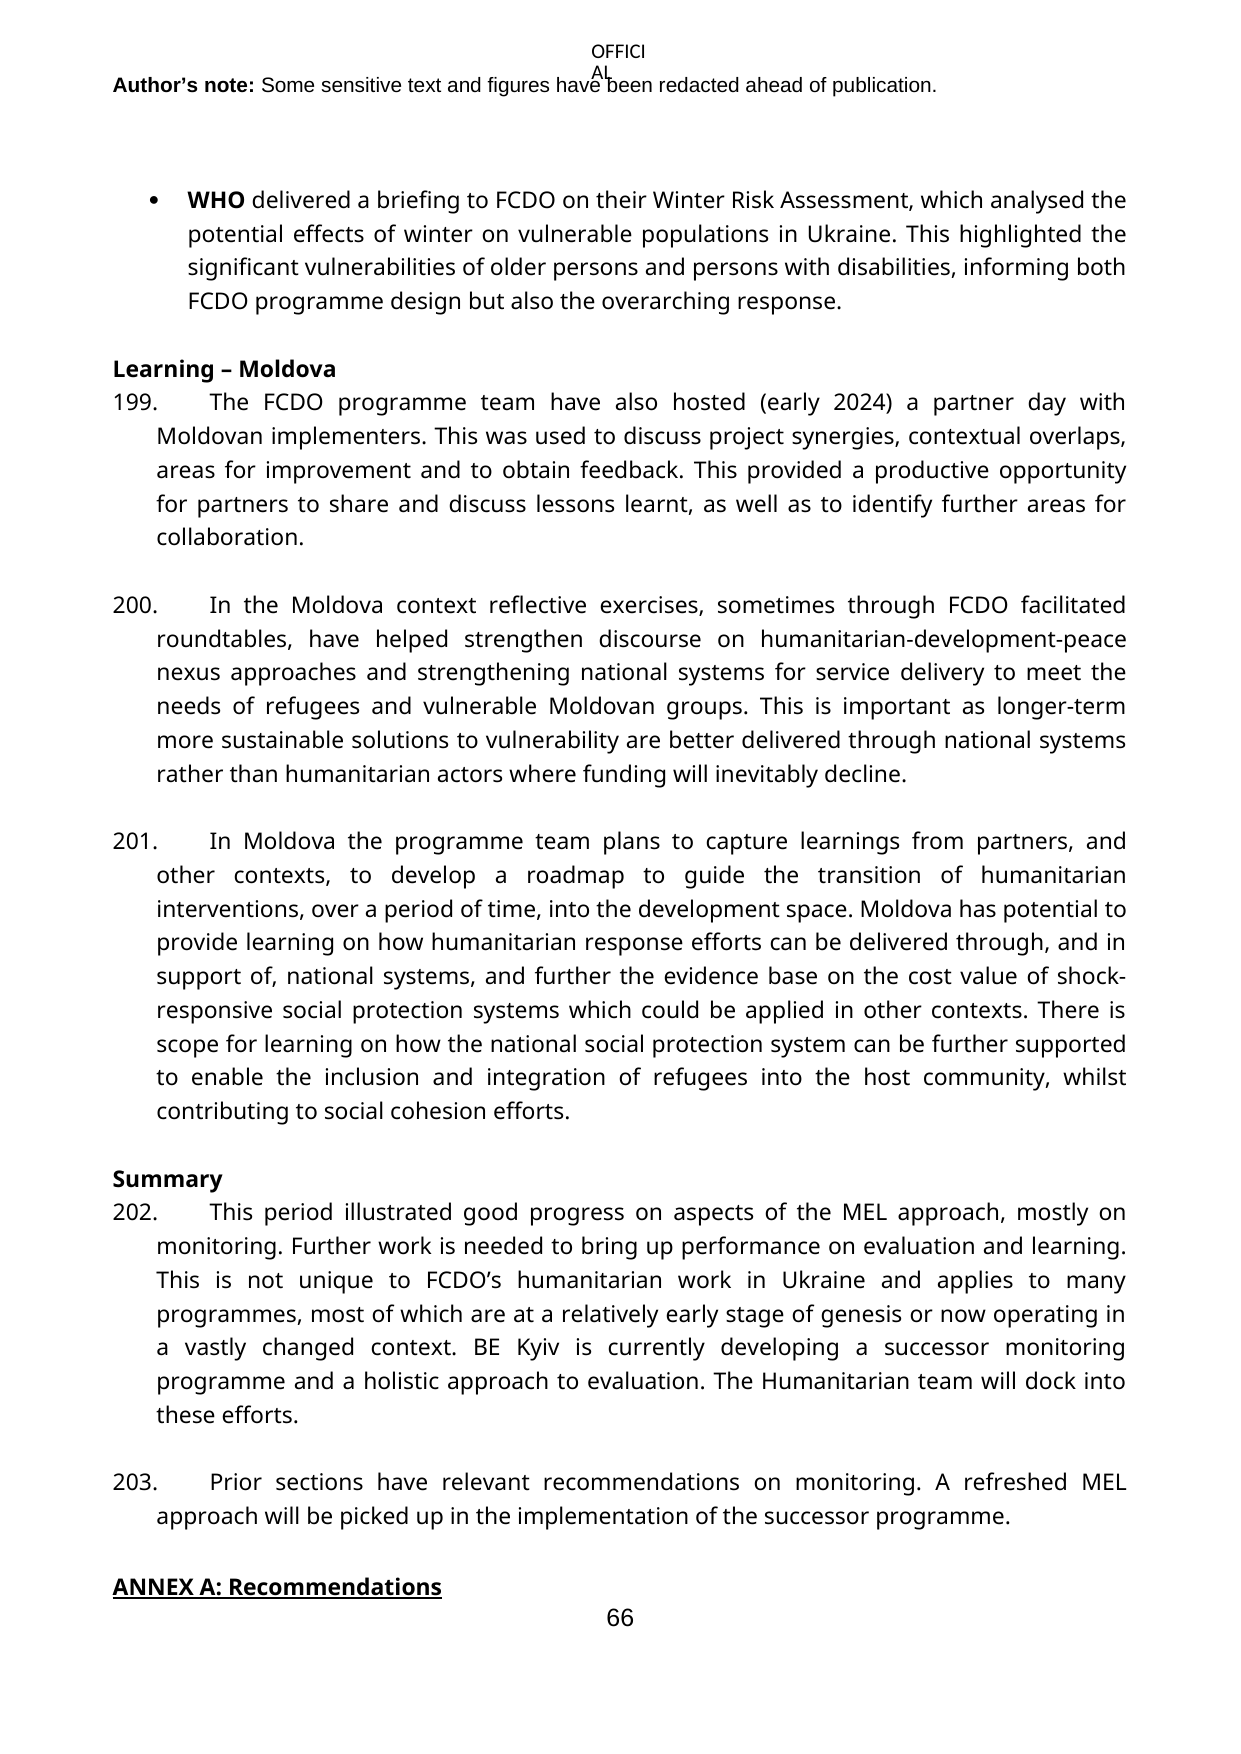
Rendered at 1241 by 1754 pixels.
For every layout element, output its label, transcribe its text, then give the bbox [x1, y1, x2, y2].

text Learning – Moldova [112, 352, 1128, 384]
text ANNEX A: Recommendations [112, 1571, 1128, 1602]
list This period illustrated good progress on aspects of the MEL approach, mostly on monitoring. Further work is needed to bring up performance on evaluation and learning. This is not unique to FCDO’s humanitarian work in Ukraine and applies to many programmes, most of which are at a relatively early stage of genesis or now operating in a vastly changed context. BE Kyiv is currently developing a successor monitoring programme and a holistic approach to evaluation. The Humanitarian team will dock into these efforts. [112, 1196, 1128, 1430]
list Prior sections have relevant recommendations on monitoring. A refreshed MEL approach will be picked up in the implementation of the successor programme. [112, 1466, 1128, 1531]
text Summary [112, 1162, 1128, 1194]
list In Moldova the programme team plans to capture learnings from partners, and other contexts, to develop a roadmap to guide the transition of humanitarian interventions, over a period of time, into the development space. Moldova has potential to provide learning on how humanitarian response efforts can be delivered through, and in support of, national systems, and further the evidence base on the cost value of shock-responsive social protection systems which could be applied in other contexts. There is scope for learning on how the national social protection system can be further supported to enable the inclusion and integration of refugees into the host community, whilst contributing to social cohesion efforts. [112, 825, 1128, 1126]
list In the Moldova context reflective exercises, sometimes through FCDO facilitated roundtables, have helped strengthen discourse on humanitarian-development-peace nexus approaches and strengthening national systems for service delivery to meet the needs of refugees and vulnerable Moldovan groups. This is important as longer-term more sustainable solutions to vulnerability are better delivered through national systems rather than humanitarian actors where funding will inevitably decline. [112, 589, 1128, 789]
list WHO delivered a briefing to FCDO on their Winter Risk Assessment, which analysed the potential effects of winter on vulnerable populations in Ukraine. This highlighted the significant vulnerabilities of older persons and persons with disabilities, informing both FCDO programme design but also the overarching response. [150, 184, 1128, 316]
list The FCDO programme team have also hosted (early 2024) a partner day with Moldovan implementers. This was used to discuss project synergies, contextual overlaps, areas for improvement and to obtain feedback. This provided a productive opportunity for partners to share and discuss lessons learnt, as well as to identify further areas for collaboration. [112, 386, 1128, 552]
